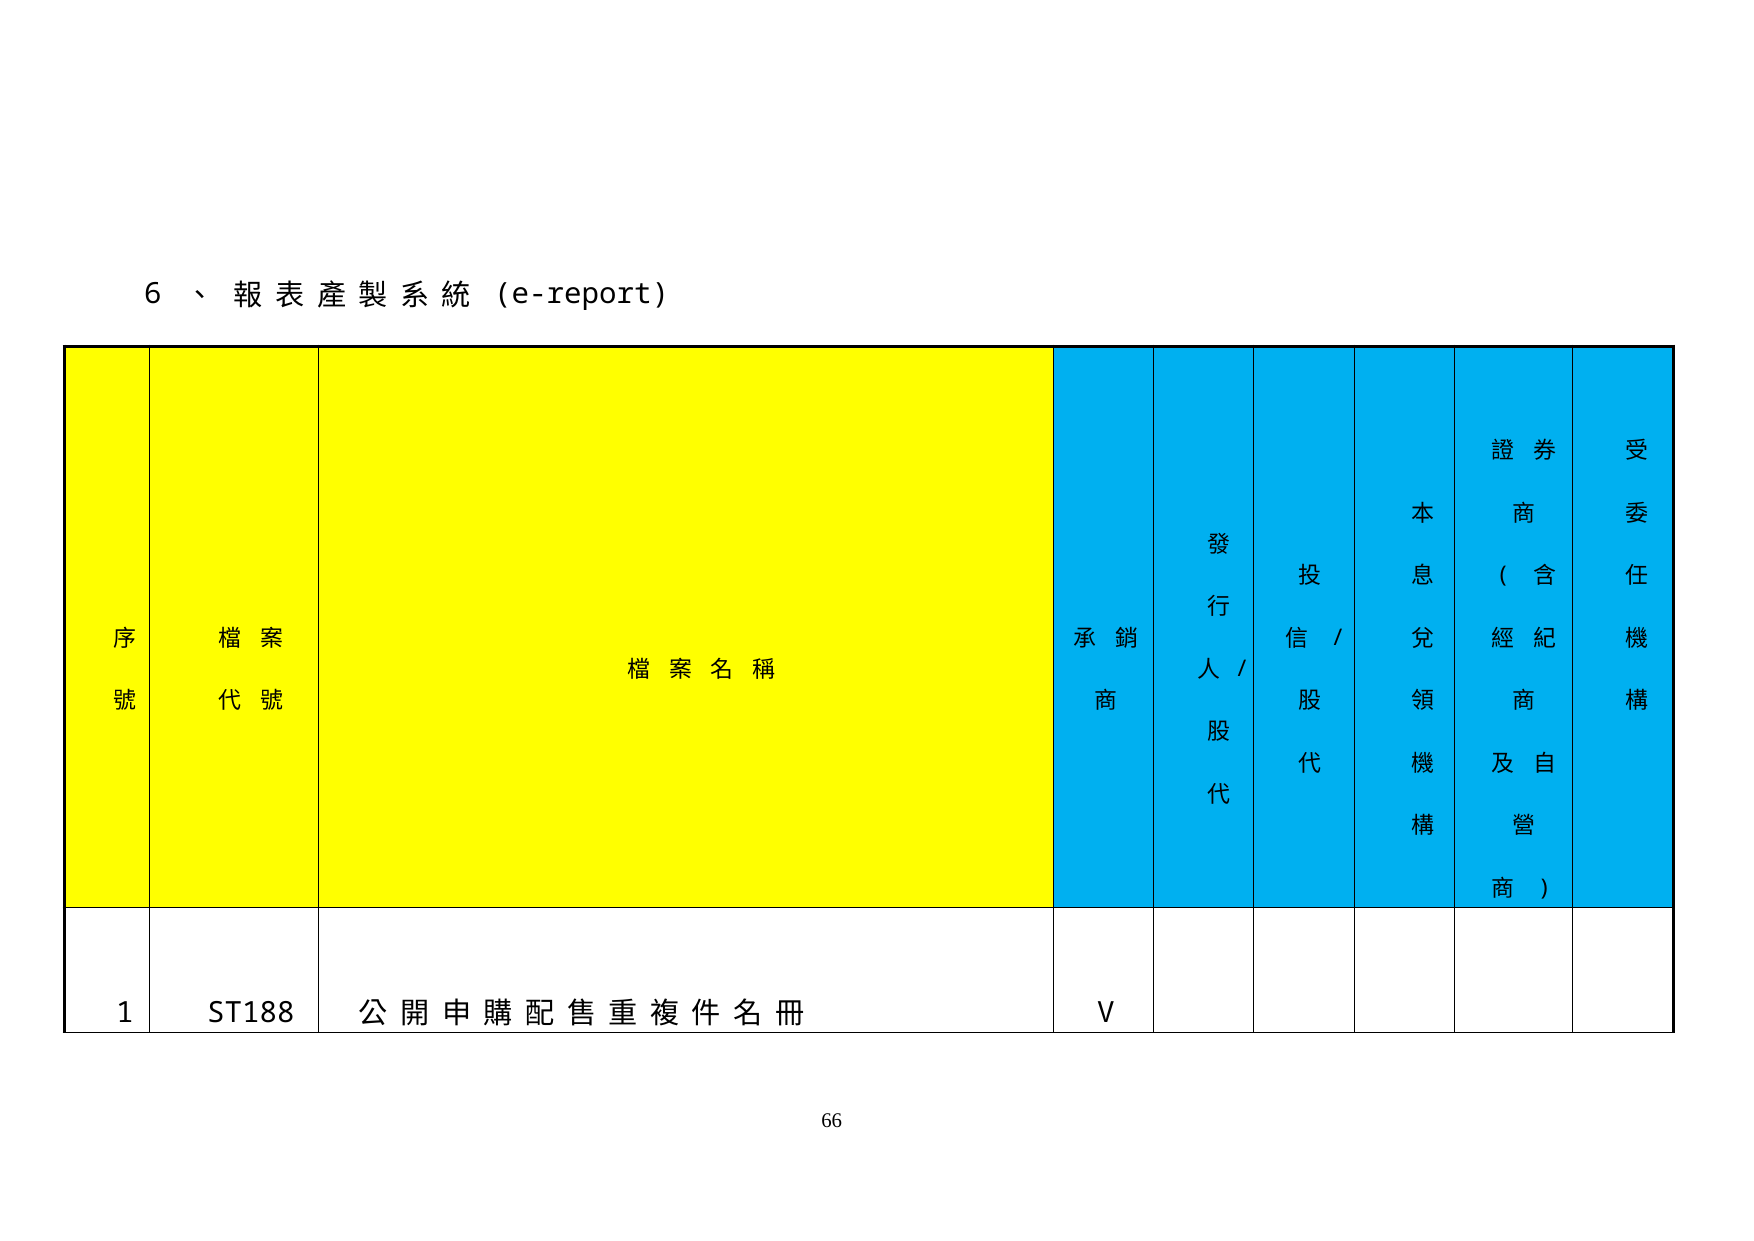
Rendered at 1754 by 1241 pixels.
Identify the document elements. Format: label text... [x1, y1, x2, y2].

table_cell [1573, 908, 1672, 1032]
table_header 承銷商 [1054, 348, 1153, 907]
table_cell 1 [66, 908, 149, 1032]
table_header 受委任 機構 [1573, 348, 1672, 907]
table_cell ST188 [150, 908, 318, 1032]
table_header 發行人/ 股代 [1154, 348, 1253, 907]
table_cell 公開申購配售重複件名冊 [319, 908, 1053, 1032]
table_cell [1254, 908, 1354, 1032]
table_header 證券商 (含經紀商 及自營商) [1455, 348, 1572, 907]
table_cell V [1054, 908, 1153, 1032]
table_cell [1455, 908, 1572, 1032]
list 報表產製系統(e-report) [132, 219, 1602, 344]
table_header 投信/ 股代 [1254, 348, 1354, 907]
table_header 檔案 代號 [150, 348, 318, 907]
table_header 本息兌領 機構 [1355, 348, 1454, 907]
table_header 檔案名稱 [319, 348, 1053, 907]
table_cell [1154, 908, 1253, 1032]
table_cell [1355, 908, 1454, 1032]
table_header 序號 [66, 348, 149, 907]
